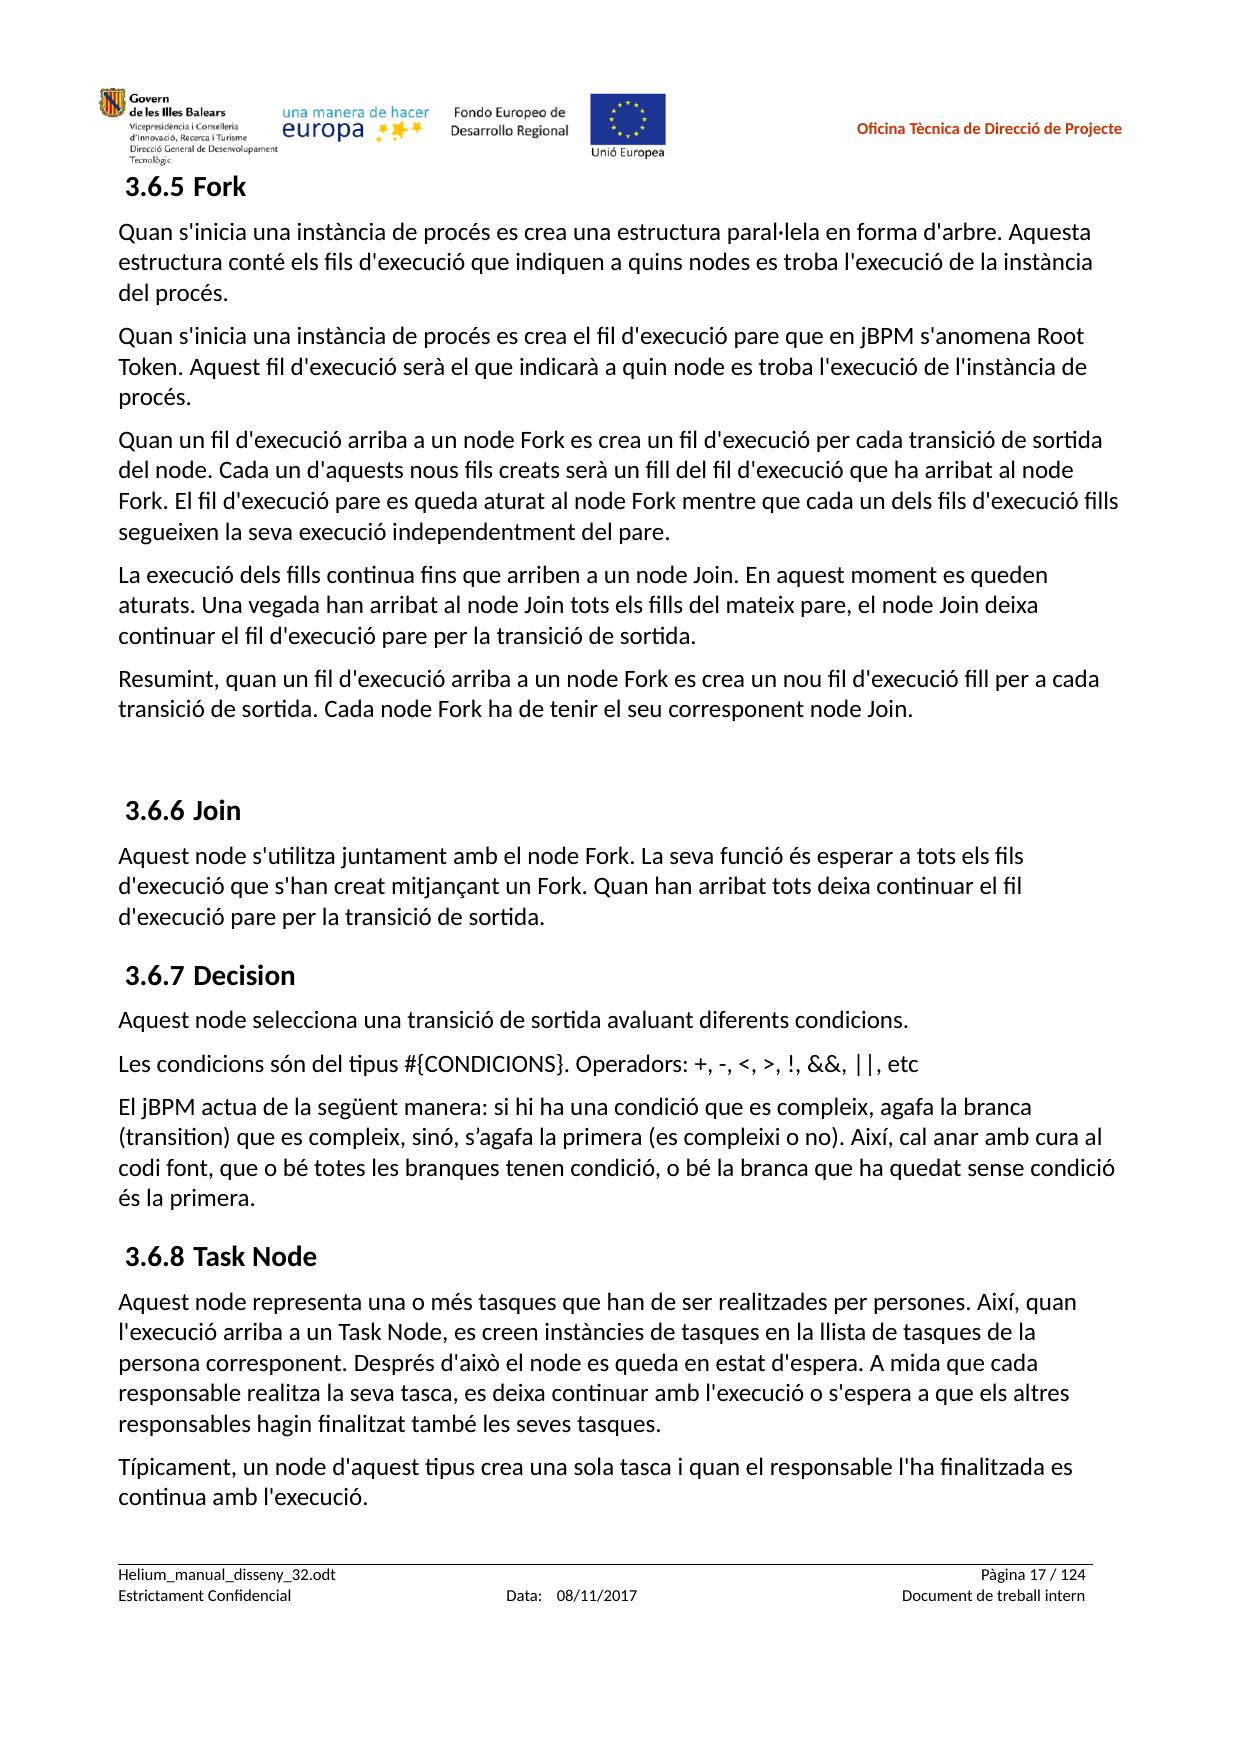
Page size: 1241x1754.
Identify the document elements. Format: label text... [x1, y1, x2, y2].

text Aquest node s'utilitza juntament amb el node Fork. La seva funció és esperar a tots els fils d'execució que s'han creat mitjançant un Fork. Quan han arribat tots deixa continuar el fil d'execució pare per la transició de sortida. [118, 840, 1122, 932]
text Resumint, quan un fil d'execució arriba a un node Fork es crea un nou fil d'execució fill per a cada transició de sortida. Cada node Fork ha de tenir el seu corresponent node Join. [118, 663, 1122, 724]
subtitle Fork [118, 168, 1122, 203]
text Quan un fil d'execució arriba a un node Fork es crea un fil d'execució per cada transició de sortida del node. Cada un d'aquests nous fils creats serà un fill del fil d'execució que ha arribat al node Fork. El fil d'execució pare es queda aturat al node Fork mentre que cada un dels fils d'execució fills segueixen la seva execució independentment del pare. [118, 424, 1122, 546]
text Típicament, un node d'aquest tipus crea una sola tasca i quan el responsable l'ha finalitzada es continua amb l'execució. [118, 1451, 1122, 1512]
subtitle Join [118, 792, 1122, 827]
text Les condicions són del tipus #{CONDICIONS}. Operadors: +, -, <, >, !, &&, ||, etc [118, 1048, 1122, 1078]
picture [99, 87, 668, 166]
text Aquest node representa una o més tasques que han de ser realitzades per persones. Així, quan l'execució arriba a un Task Node, es creen instàncies de tasques en la llista de tasques de la persona corresponent. Després d'això el node es queda en estat d'espera. A mida que cada responsable realitza la seva tasca, es deixa continuar amb l'execució o s'espera a que els altres responsables hagin finalitzat també les seves tasques. [118, 1286, 1122, 1438]
subtitle Decision [118, 957, 1122, 992]
text La execució dels fills continua fins que arriben a un node Join. En aquest moment es queden aturats. Una vegada han arribat al node Join tots els fills del mateix pare, el node Join deixa continuar el fil d'execució pare per la transició de sortida. [118, 559, 1122, 650]
text El jBPM actua de la següent manera: si hi ha una condició que es compleix, agafa la branca (transition) que es compleix, sinó, s’agafa la primera (es compleixi o no). Així, cal anar amb cura al codi font, que o bé totes les branques tenen condició, o bé la branca que ha quedat sense condició és la primera. [118, 1091, 1122, 1213]
text Quan s'inicia una instància de procés es crea una estructura paral·lela en forma d'arbre. Aquesta estructura conté els fils d'execució que indiquen a quins nodes es troba l'execució de la instància del procés. [118, 216, 1122, 308]
subtitle Task Node [118, 1238, 1122, 1273]
text Quan s'inicia una instància de procés es crea el fil d'execució pare que en jBPM s'anomena Root Token. Aquest fil d'execució serà el que indicarà a quin node es troba l'execució de l'instància de procés. [118, 320, 1122, 412]
text Aquest node selecciona una transició de sortida avaluant diferents condicions. [118, 1005, 1122, 1035]
